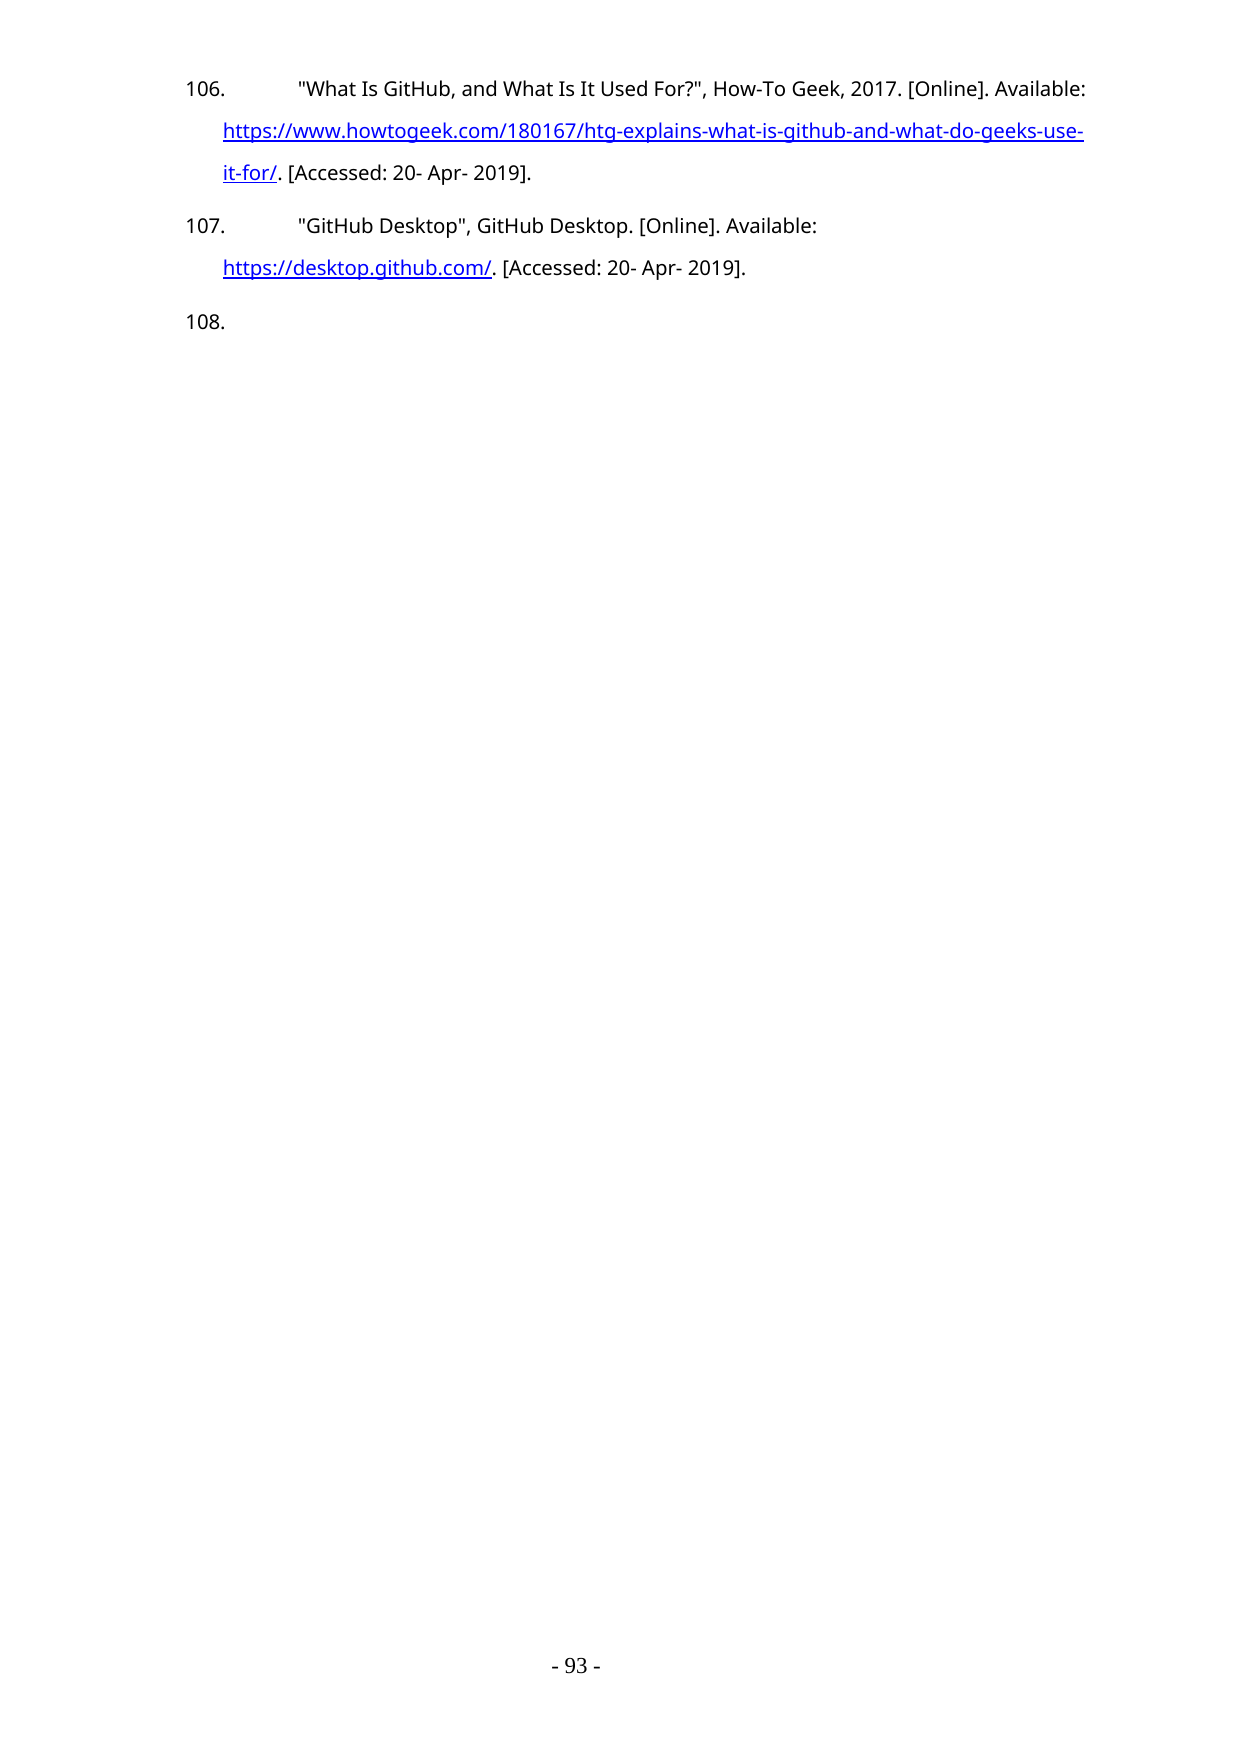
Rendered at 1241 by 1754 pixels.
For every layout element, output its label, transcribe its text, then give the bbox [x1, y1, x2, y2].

list "What Is GitHub, and What Is It Used For?", How-To Geek, 2017. [Online]. Available: https://www.howtogeek.com/180167/htg-explains-what-is-github-and-what-do-geeks-use-it-for/. [Accessed: 20- Apr- 2019]. [185, 75, 1092, 186]
list "GitHub Desktop", GitHub Desktop. [Online]. Available: https://desktop.github.com/. [Accessed: 20- Apr- 2019]. [185, 212, 1092, 281]
